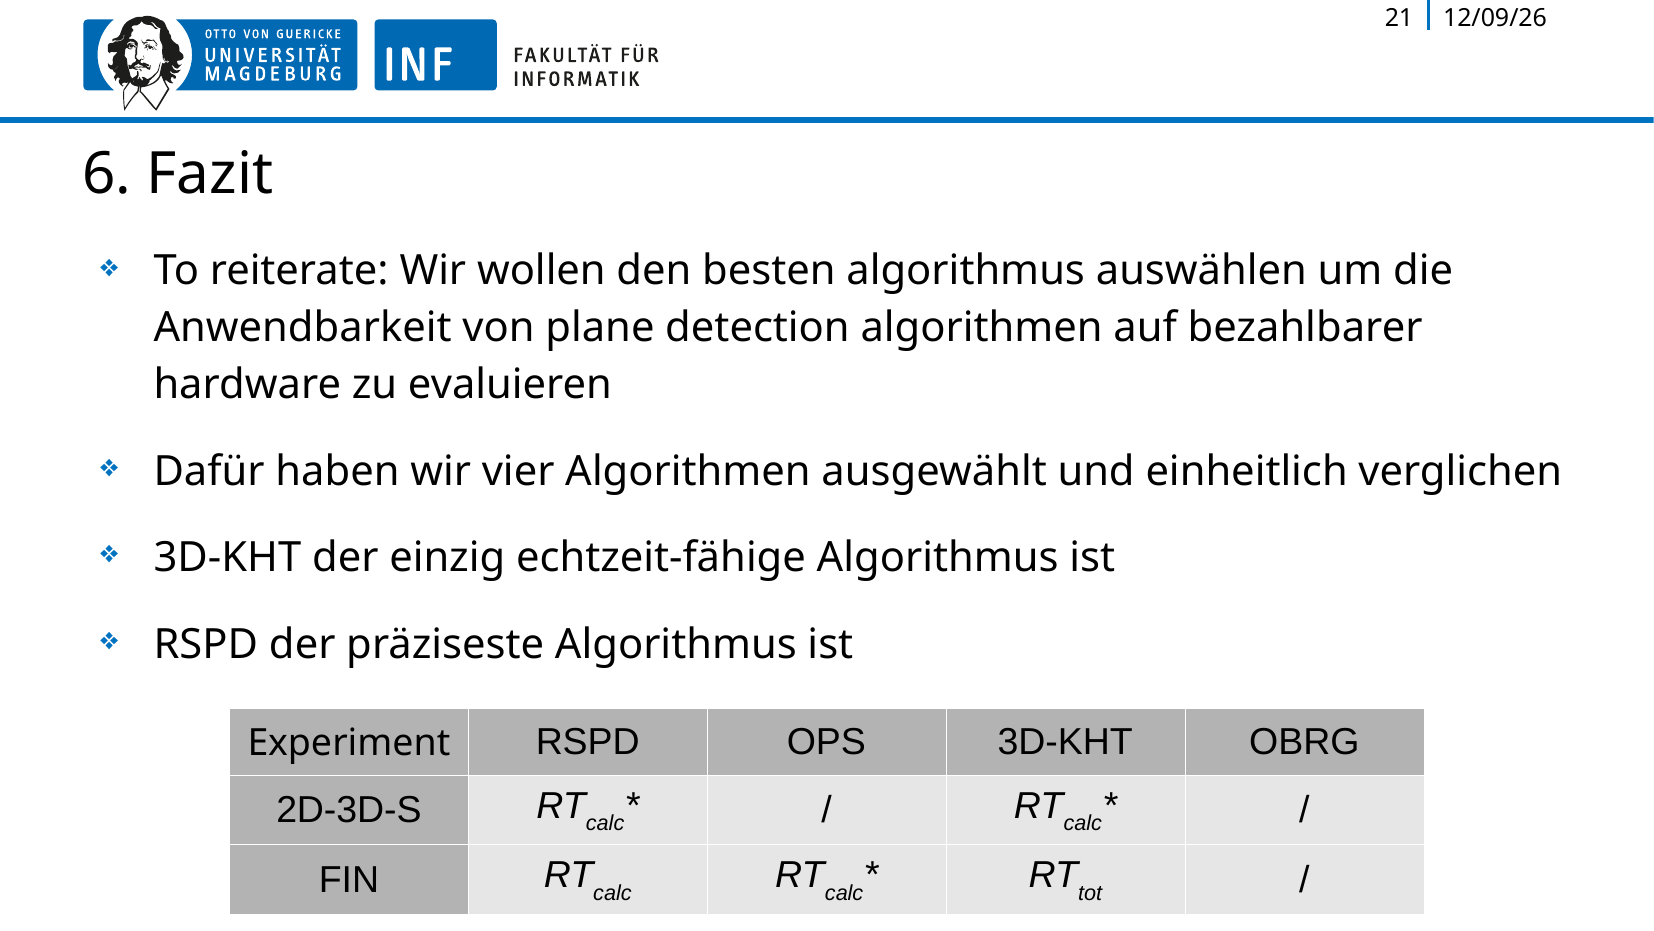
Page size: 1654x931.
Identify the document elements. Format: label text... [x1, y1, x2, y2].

table_header RSPD [469, 709, 707, 775]
table_cell / [708, 776, 946, 844]
table_cell FIN [230, 845, 468, 914]
table_cell RTcalc [469, 845, 707, 914]
table_cell RTtot [947, 845, 1185, 914]
table_cell 2D-3D-S [230, 776, 468, 844]
table_header OPS [708, 709, 946, 775]
table_header 3D-KHT [947, 709, 1185, 775]
title 6. Fazit [82, 131, 1571, 211]
table_cell RTcalc* [947, 776, 1185, 844]
table_cell / [1186, 845, 1424, 914]
table_cell RTcalc* [469, 776, 707, 844]
table_header OBRG [1186, 709, 1424, 775]
table_cell / [1186, 776, 1424, 844]
table_cell RTcalc* [708, 845, 946, 914]
list To reiterate: Wir wollen den besten algorithmus auswählen um die Anwendbarkeit von plane detection algorithmen auf bezahlbarer hardware zu evaluieren Dafür haben wir vier Algorithmen ausgewählt und einheitlich verglichen 3D-KHT der einzig echtzeit-fähige Algorithmus ist RSPD der präziseste Algorithmus ist [82, 240, 1571, 916]
table_header Experiment [230, 709, 468, 775]
